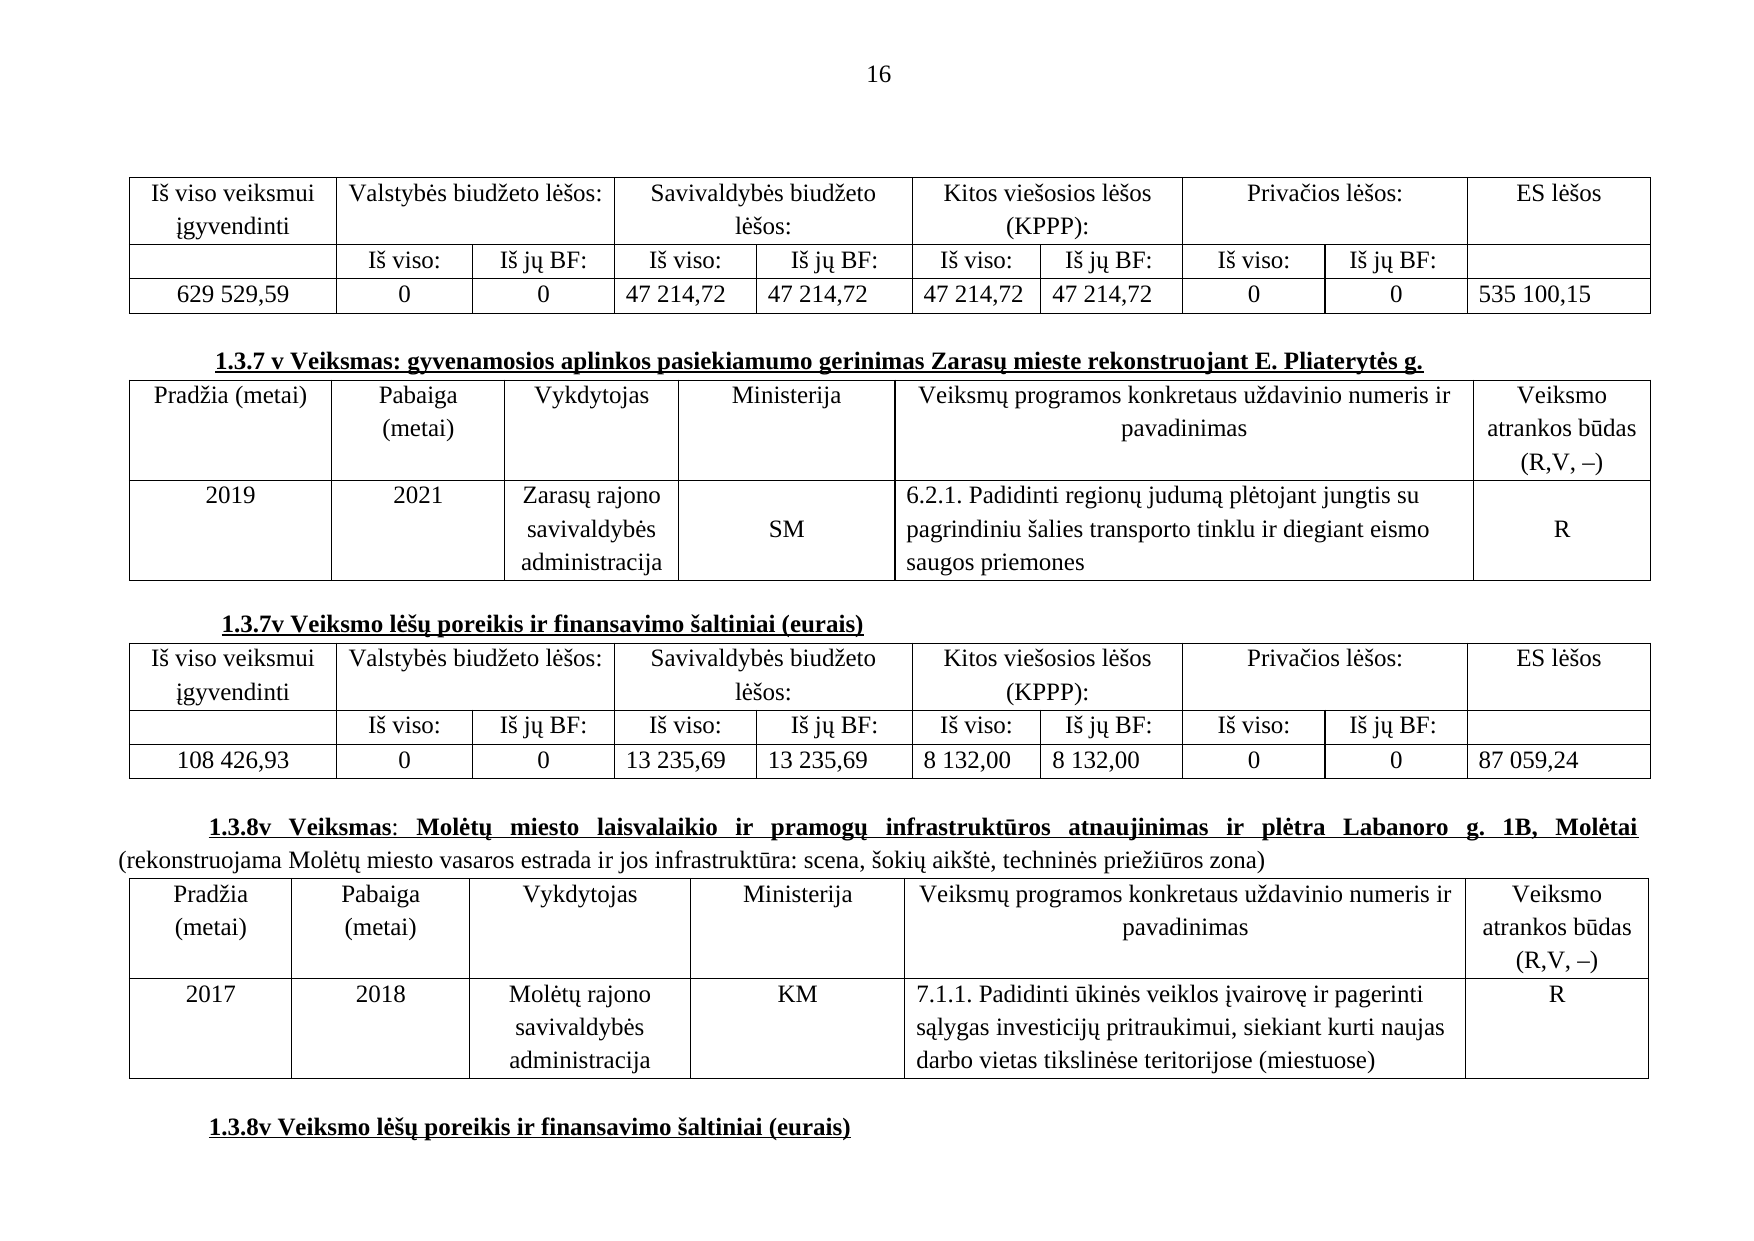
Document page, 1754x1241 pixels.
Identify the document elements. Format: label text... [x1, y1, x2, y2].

table_cell 2017 [130, 979, 291, 1078]
table_cell 535 100,15 [1468, 279, 1650, 312]
table_cell Iš jų BF: [1041, 245, 1182, 278]
table_cell Iš viso: [1183, 245, 1324, 278]
table_cell 47 214,72 [757, 279, 912, 312]
table_cell Iš jų BF: [757, 245, 912, 278]
table_header Kitos viešosios lėšos (KPPP): [913, 178, 1182, 244]
table_cell SM [679, 481, 894, 580]
table_cell 2018 [292, 979, 469, 1078]
table_cell Zarasų rajono savivaldybės administracija [505, 481, 678, 580]
table_header Veiksmų programos konkretaus uždavinio numeris ir pavadinimas [896, 381, 1473, 479]
table_cell 0 [473, 279, 614, 312]
table_cell 47 214,72 [1041, 279, 1182, 312]
table_cell 2019 [130, 481, 331, 580]
text 1.3.8v Veiksmo lėšų poreikis ir finansavimo šaltiniai (eurais) [118, 1112, 1639, 1141]
table_header Valstybės biudžeto lėšos: [337, 644, 614, 709]
table_cell Iš viso: [337, 245, 472, 278]
table_cell 13 235,69 [757, 745, 912, 778]
table_cell 13 235,69 [615, 745, 756, 778]
table_cell 0 [1183, 745, 1324, 778]
table_header Privačios lėšos: [1183, 178, 1467, 244]
table_header Veiksmo atrankos būdas (R,V, –) [1474, 381, 1650, 479]
table_header Vykdytojas [505, 381, 678, 479]
table_cell 47 214,72 [615, 279, 756, 312]
table_cell 2021 [332, 481, 504, 580]
table_cell Iš jų BF: [473, 711, 614, 744]
table_cell Iš jų BF: [1326, 711, 1467, 744]
table_cell Iš viso: [1183, 711, 1324, 744]
table_cell 0 [337, 279, 472, 312]
table_header Savivaldybės biudžeto lėšos: [615, 178, 912, 244]
table_cell 47 214,72 [913, 279, 1040, 312]
table_header Pradžia (metai) [130, 879, 291, 978]
table_header Pradžia (metai) [130, 381, 331, 479]
table_cell R [1474, 481, 1650, 580]
table_cell [130, 711, 336, 744]
table_cell Iš jų BF: [473, 245, 614, 278]
table_cell 0 [337, 745, 472, 778]
table_cell Iš jų BF: [757, 711, 912, 744]
table_header Iš viso veiksmui įgyvendinti [130, 644, 336, 709]
table_cell 0 [1326, 279, 1467, 312]
table_cell Iš viso: [615, 245, 756, 278]
table_cell 87 059,24 [1468, 745, 1650, 778]
table_header Valstybės biudžeto lėšos: [337, 178, 614, 244]
table_header Veiksmų programos konkretaus uždavinio numeris ir pavadinimas [905, 879, 1465, 978]
table_cell 629 529,59 [130, 279, 336, 312]
table_cell Iš viso: [913, 711, 1040, 744]
table_header Ministerija [691, 879, 904, 978]
table_cell Iš jų BF: [1041, 711, 1182, 744]
table_header ES lėšos [1468, 644, 1650, 709]
table_header Ministerija [679, 381, 894, 479]
table_cell 0 [1183, 279, 1324, 312]
table_cell 0 [473, 745, 614, 778]
table_cell 6.2.1. Padidinti regionų judumą plėtojant jungtis su pagrindiniu šalies transporto tinklu ir diegiant eismo saugos priemones [896, 481, 1473, 580]
table_cell 8 132,00 [913, 745, 1040, 778]
table_cell Molėtų rajono savivaldybės administracija [470, 979, 690, 1078]
table_header Kitos viešosios lėšos (KPPP): [913, 644, 1182, 709]
table_cell 0 [1326, 745, 1467, 778]
table_cell 7.1.1. Padidinti ūkinės veiklos įvairovę ir pagerinti sąlygas investicijų pritraukimui, siekiant kurti naujas darbo vietas tikslinėse teritorijose (miestuose) [905, 979, 1465, 1078]
text 1.3.7 v Veiksmas: gyvenamosios aplinkos pasiekiamumo gerinimas Zarasų mieste rekonstruojant E. Pliaterytės g. [118, 346, 1639, 375]
table_cell Iš viso: [337, 711, 472, 744]
table_cell Iš jų BF: [1326, 245, 1467, 278]
table_header Vykdytojas [470, 879, 690, 978]
table_header Pabaiga (metai) [292, 879, 469, 978]
table_cell [1468, 245, 1650, 278]
table_header Pabaiga (metai) [332, 381, 504, 479]
table_header Veiksmo atrankos būdas (R,V, –) [1466, 879, 1648, 978]
table_cell R [1466, 979, 1648, 1078]
text 1.3.8v Veiksmas: Molėtų miesto laisvalaikio ir pramogų infrastruktūros atnaujinimas ir plėtra Labanoro g. 1B, Molėtai (rekonstruojama Molėtų miesto vasaros estrada ir jos infrastruktūra: scena, šokių aikštė, techninės priežiūros zona) [118, 812, 1639, 873]
table_cell 8 132,00 [1041, 745, 1182, 778]
table_cell KM [691, 979, 904, 1078]
table_cell [130, 245, 336, 278]
text 1.3.7v Veiksmo lėšų poreikis ir finansavimo šaltiniai (eurais) [118, 609, 1639, 638]
table_cell Iš viso: [913, 245, 1040, 278]
table_header Privačios lėšos: [1183, 644, 1467, 709]
table_header Savivaldybės biudžeto lėšos: [615, 644, 912, 709]
table_cell Iš viso: [615, 711, 756, 744]
table_header Iš viso veiksmui įgyvendinti [130, 178, 336, 244]
table_cell [1468, 711, 1650, 744]
table_header ES lėšos [1468, 178, 1650, 244]
table_cell 108 426,93 [130, 745, 336, 778]
